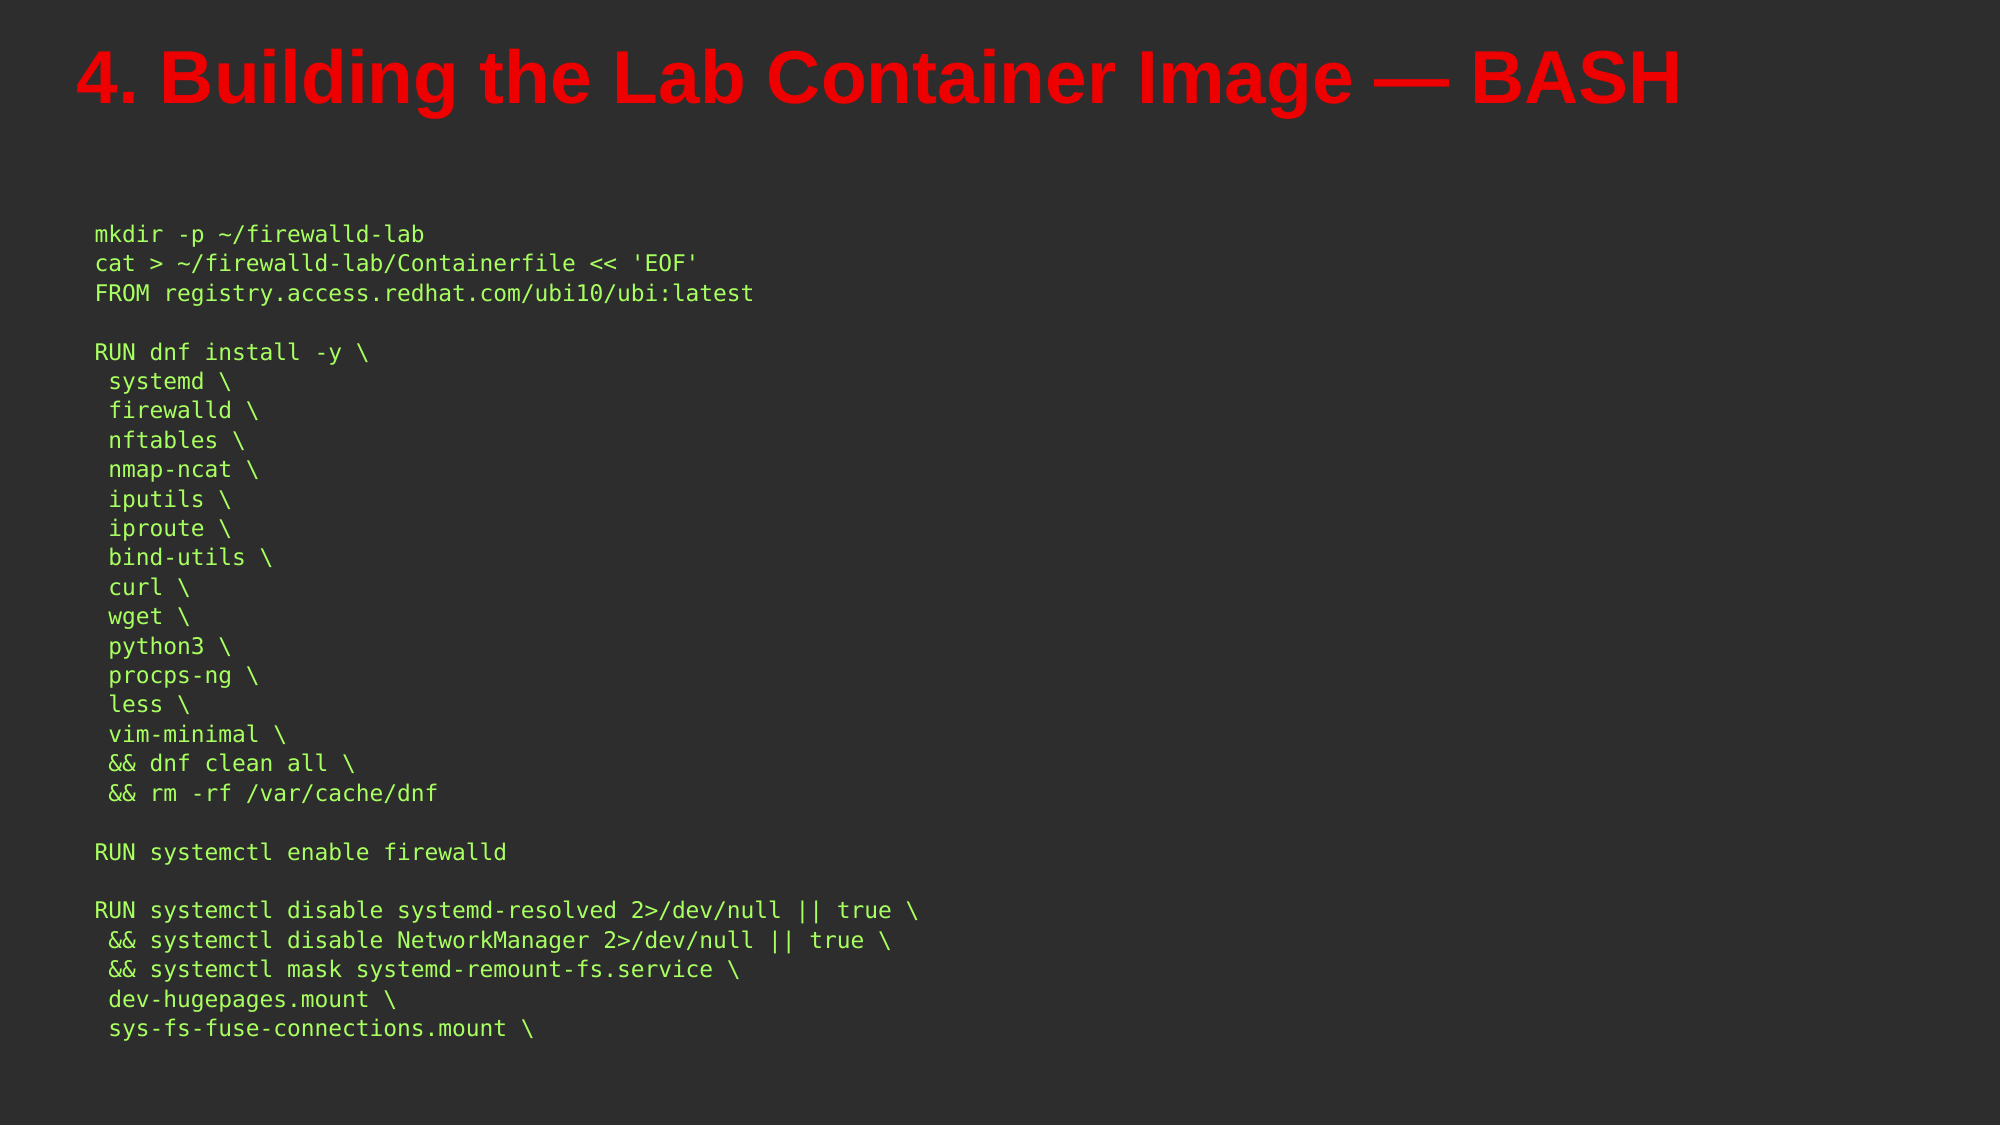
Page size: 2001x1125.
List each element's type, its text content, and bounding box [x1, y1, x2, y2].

text_box mkdir -p ~/firewalld-lab cat > ~/firewalld-lab/Containerfile << 'EOF' FROM registry.access.redhat.com/ubi10/ubi:latest RUN dnf install -y \ systemd \ firewalld \ nftables \ nmap-ncat \ iputils \ iproute \ bind-utils \ curl \ wget \ python3 \ procps-ng \ less \ vim-minimal \ && dnf clean all \ && rm -rf /var/cache/dnf RUN systemctl enable firewalld RUN systemctl disable systemd-resolved 2>/dev/null || true \ && systemctl disable NetworkManager 2>/dev/null || true \ && systemctl mask systemd-remount-fs.service \ dev-hugepages.mount \ sys-fs-fuse-connections.mount \ [59, 194, 1942, 1093]
text_box 4. Building the Lab Container Image — BASH [59, 23, 1942, 178]
